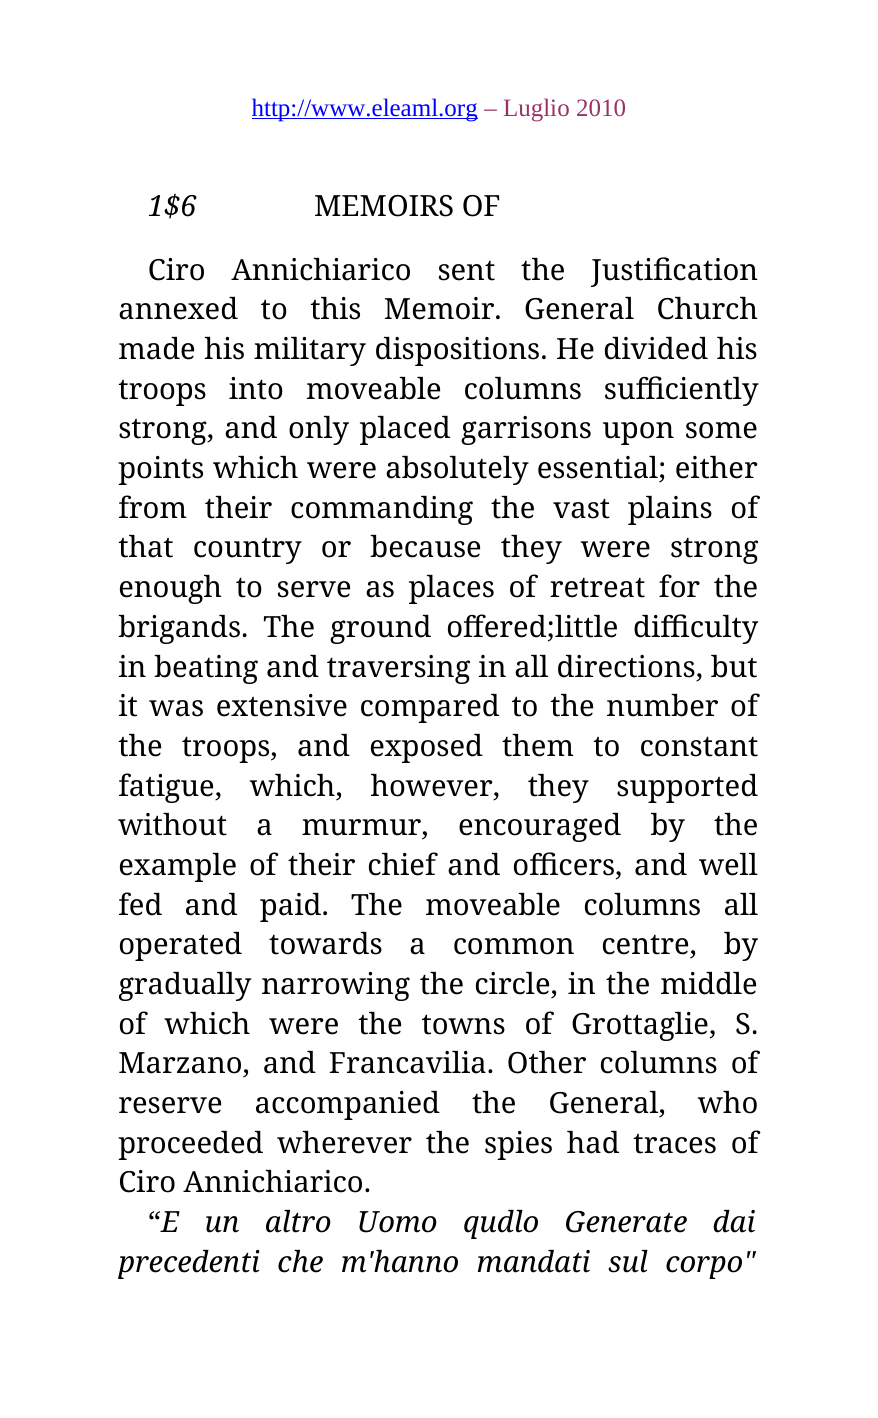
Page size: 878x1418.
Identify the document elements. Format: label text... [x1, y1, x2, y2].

text 1$6 MEMOIRS OF [118, 185, 759, 225]
text “E un altro Uomo qudlo Generate dai precedenti che m'hanno mandati sul corpo" [118, 1201, 759, 1281]
text Ciro Annichiarico sent the Justification annexed to this Memoir. General Church made his military dispositions. He divided his troops into moveable columns sufficiently strong, and only placed garrisons upon some points which were absolutely essential; either from their commanding the vast plains of that country or because they were strong enough to serve as places of retreat for the brigands. The ground offered;little difficulty in beating and traversing in all directions, but it was extensive compared to the number of the troops, and exposed them to constant fatigue, which, however, they supported without a murmur, encouraged by the example of their chief and officers, and well fed and paid. The moveable columns all operated towards a common centre, by gradually narrowing the circle, in the middle of which were the towns of Grottaglie, S. Marzano, and Francavilia. Other columns of reserve accompanied the General, who proceeded wherever the spies had traces of Ciro Annichiarico. [118, 249, 759, 1201]
